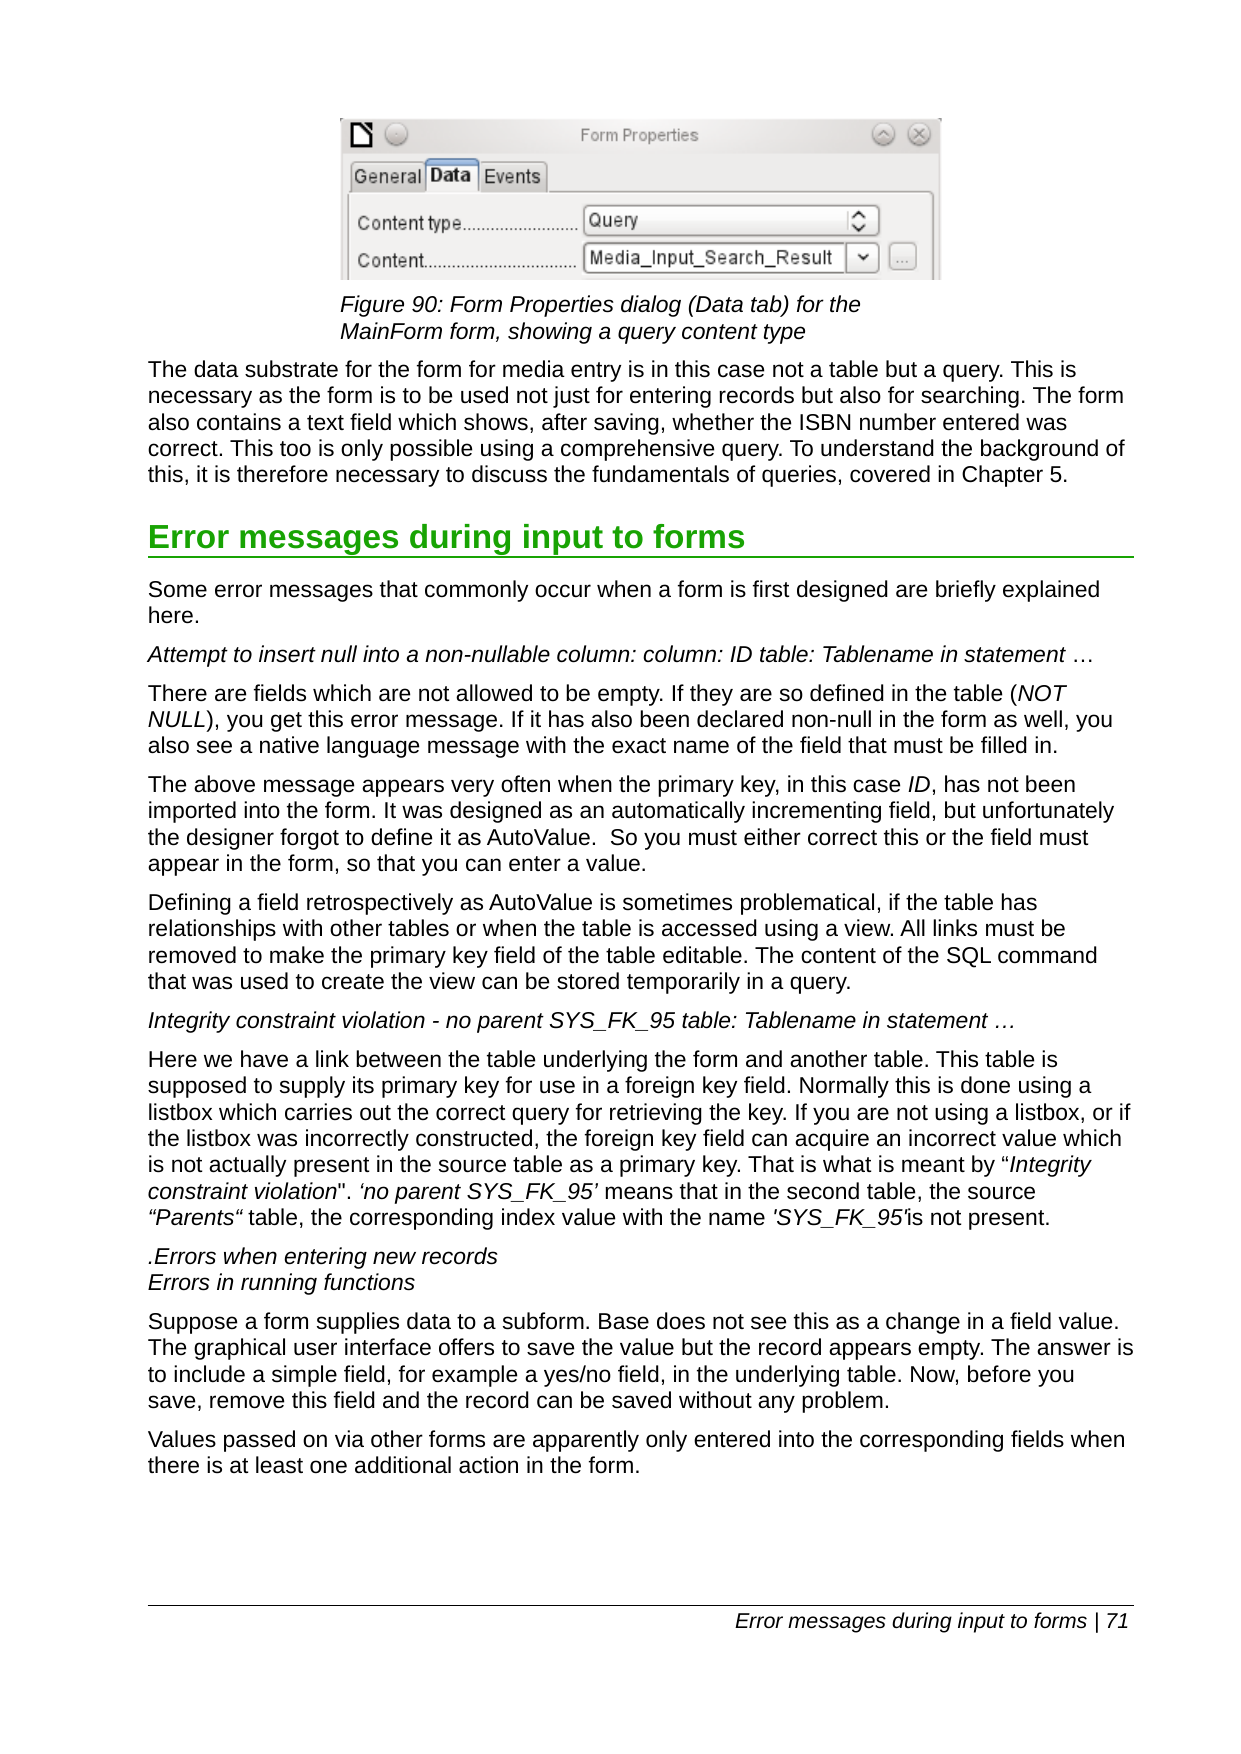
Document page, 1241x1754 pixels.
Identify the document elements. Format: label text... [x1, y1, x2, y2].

text The above message appears very often when the primary key, in this case ID, has not been imported into the form. It was designed as an automatically incrementing field, but unfortunately the designer forgot to define it as AutoValue. So you must either correct this or the field must appear in the form, so that you can enter a value. [148, 771, 1134, 877]
subtitle Error messages during input to forms [148, 517, 1134, 556]
text Attempt to insert null into a non-nullable column: column: ID table: Tablename in statement … [148, 641, 1134, 667]
text The data substrate for the form for media entry is in this case not a table but a query. This is necessary as the form is to be used not just for entering records but also for searching. The form also contains a text field which shows, after saving, whether the ISBN number entered was correct. This too is only possible using a comprehensive query. To understand the background of this, it is therefore necessary to discuss the fundamentals of queries, covered in Chapter 5. [148, 356, 1134, 488]
text There are fields which are not allowed to be empty. If they are so defined in the table (NOT NULL), you get this error message. If it has also been declared non-null in the form as well, you also see a native language message with the exact name of the field that must be filled in. [148, 679, 1134, 759]
text .Errors when entering new records Errors in running functions [148, 1243, 1134, 1296]
text Figure 90: Form Properties dialog (Data tab) for the MainForm form, showing a query content type [340, 291, 942, 344]
text Defining a field retrospectively as AutoValue is sometimes problematical, if the table has relationships with other tables or when the table is accessed using a view. All links must be removed to make the primary key field of the table editable. The content of the SQL command that was used to create the view can be stored temporarily in a query. [148, 889, 1134, 994]
text Integrity constraint violation - no parent SYS_FK_95 table: Tablename in statement … [148, 1007, 1134, 1033]
text Suppose a form supplies data to a subform. Base does not see this as a change in a field value. The graphical user interface offers to save the value but the record appears empty. The answer is to include a simple field, for example a yes/no field, in the underlying table. Now, before you save, remove this field and the record can be saved without any problem. [148, 1308, 1134, 1413]
text Here we have a link between the table underlying the form and another table. This table is supposed to supply its primary key for use in a foreign key field. Normally this is done using a listbox which carries out the correct query for retrieving the key. If you are not using a listbox, or if the listbox was incorrectly constructed, the foreign key field can acquire an incorrect value which is not actually present in the source table as a primary key. That is what is meant by “Integrity constraint violation". ‘no parent SYS_FK_95’ means that in the second table, the source “Parents“ table, the corresponding index value with the name 'SYS_FK_95'is not present. [148, 1046, 1134, 1230]
picture [340, 118, 942, 280]
text Some error messages that commonly occur when a form is first designed are briefly explained here. [148, 576, 1134, 628]
text Values passed on via other forms are apparently only entered into the corresponding fields when there is at least one additional action in the form. [148, 1426, 1134, 1479]
